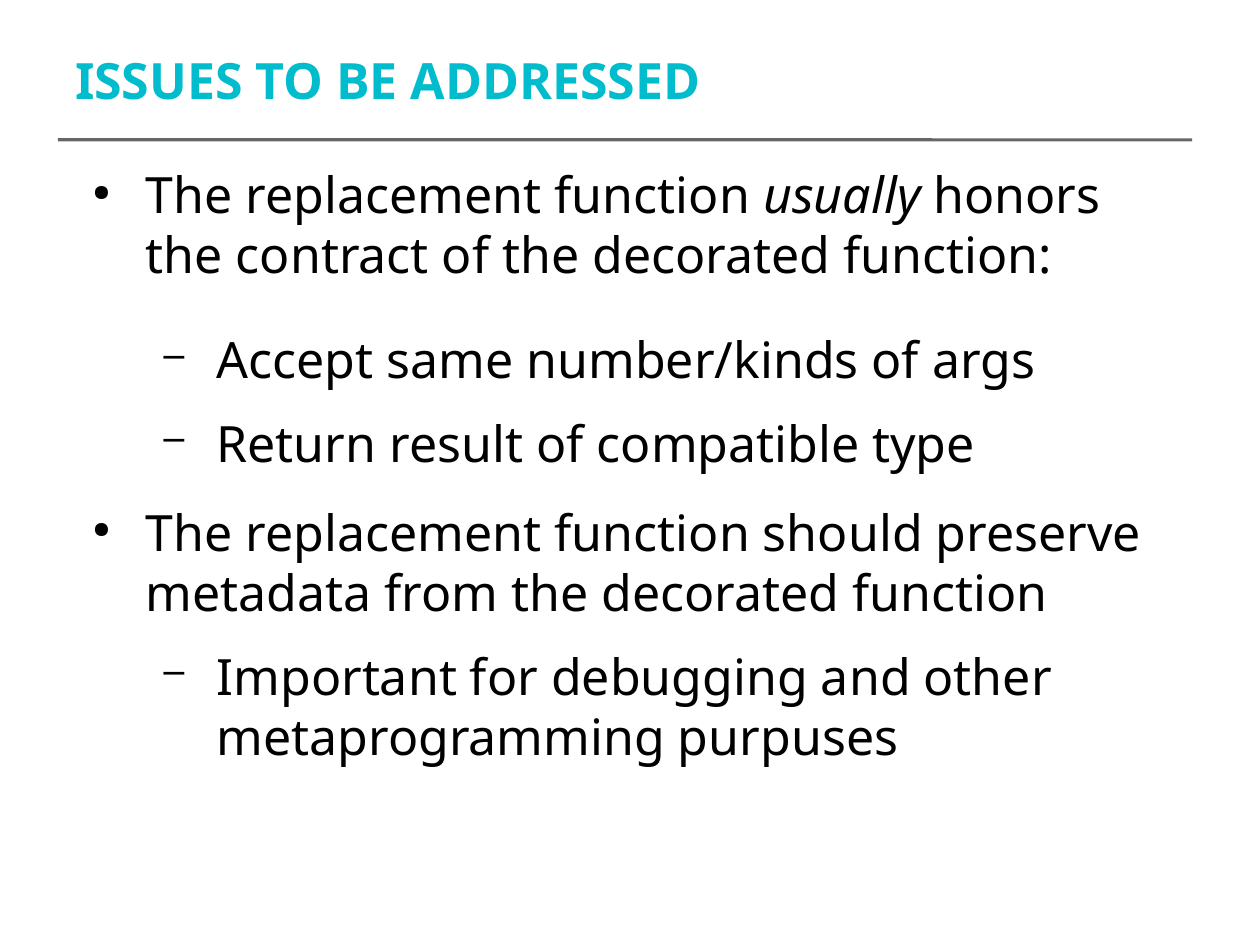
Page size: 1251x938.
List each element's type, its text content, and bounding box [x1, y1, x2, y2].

title ISSUES TO BE ADDRESSED [62, 37, 1188, 122]
list The replacement function usually honors the contract of the decorated function: Accept same number/kinds of args Return result of compatible type The replacement function should preserve metadata from the decorated function Important for debugging and other metaprogramming purpuses [62, 151, 1188, 831]
